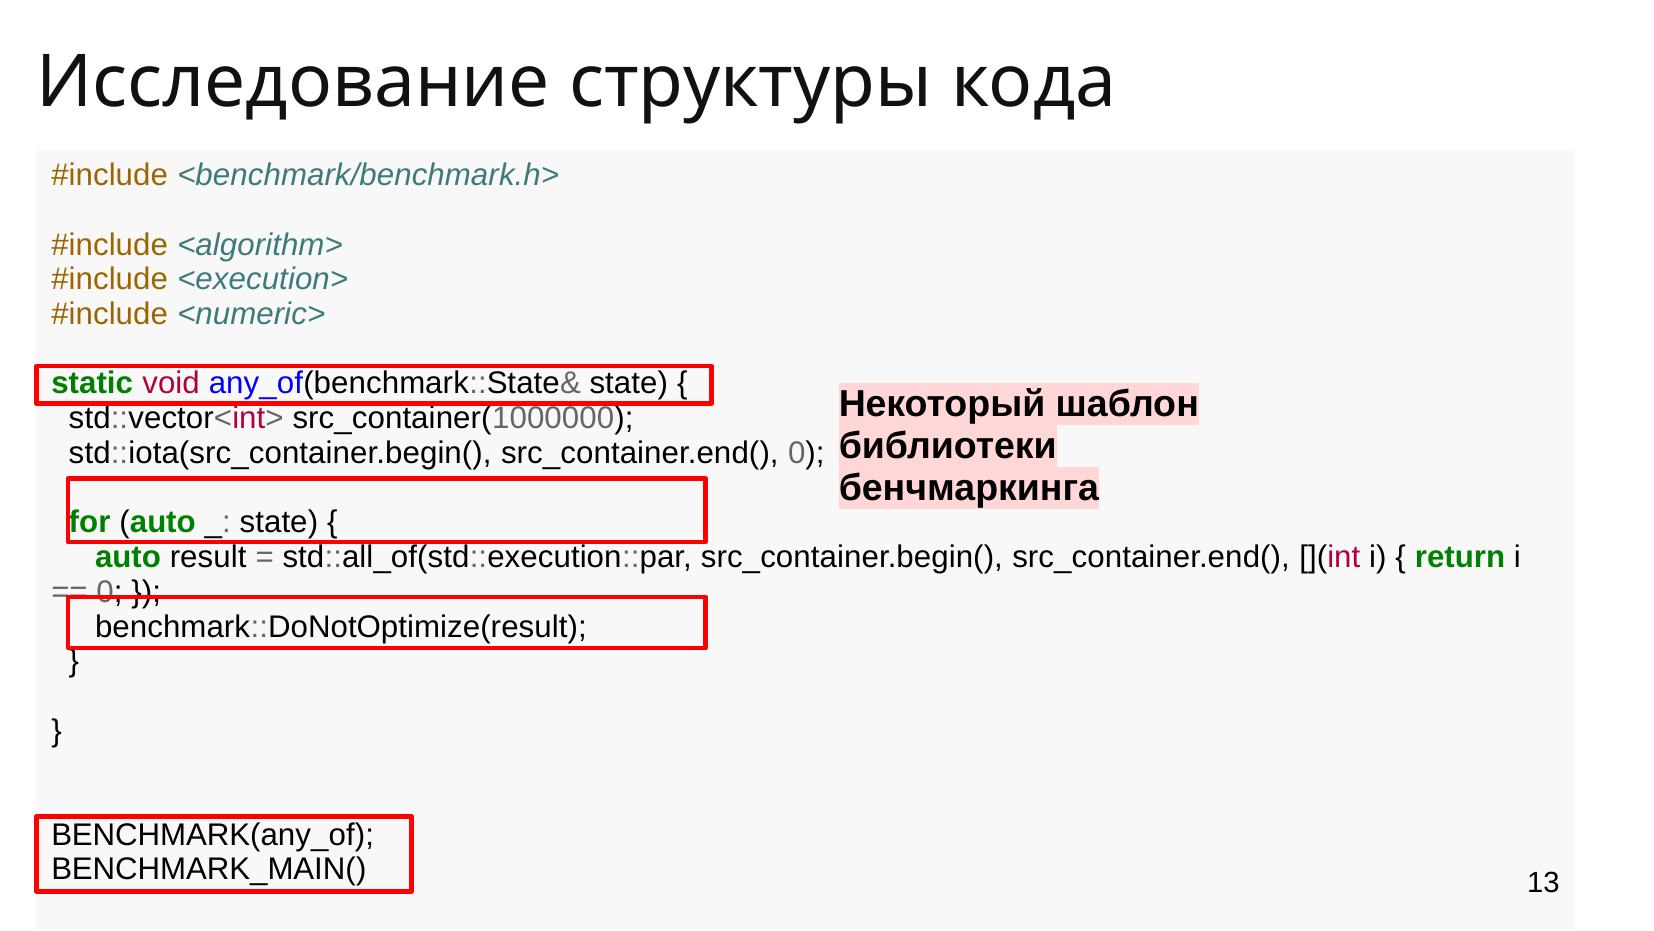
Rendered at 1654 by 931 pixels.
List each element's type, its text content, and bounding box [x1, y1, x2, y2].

text_box [1512, 858, 1654, 929]
text_box #include <benchmark/benchmark.h> #include <algorithm> #include <execution> #include <numeric> static void any_of(benchmark::State& state) { std::vector<int> src_container(1000000); std::iota(src_container.begin(), src_container.end(), 0); for (auto _: state) { auto result = std::all_of(std::execution::par, src_container.begin(), src_container.end(), [](int i) { return i == 0; }); benchmark::DoNotOptimize(result); } } BENCHMARK(any_of); BENCHMARK_MAIN() [36, 151, 1575, 929]
text_box [36, 816, 412, 892]
title Исследование структуры кода [36, 5, 1654, 151]
text_box [68, 596, 706, 649]
text_box [36, 366, 712, 404]
text_box [68, 478, 706, 542]
text_box Некоторый шаблон библиотеки бенчмаркинга [824, 375, 1312, 517]
